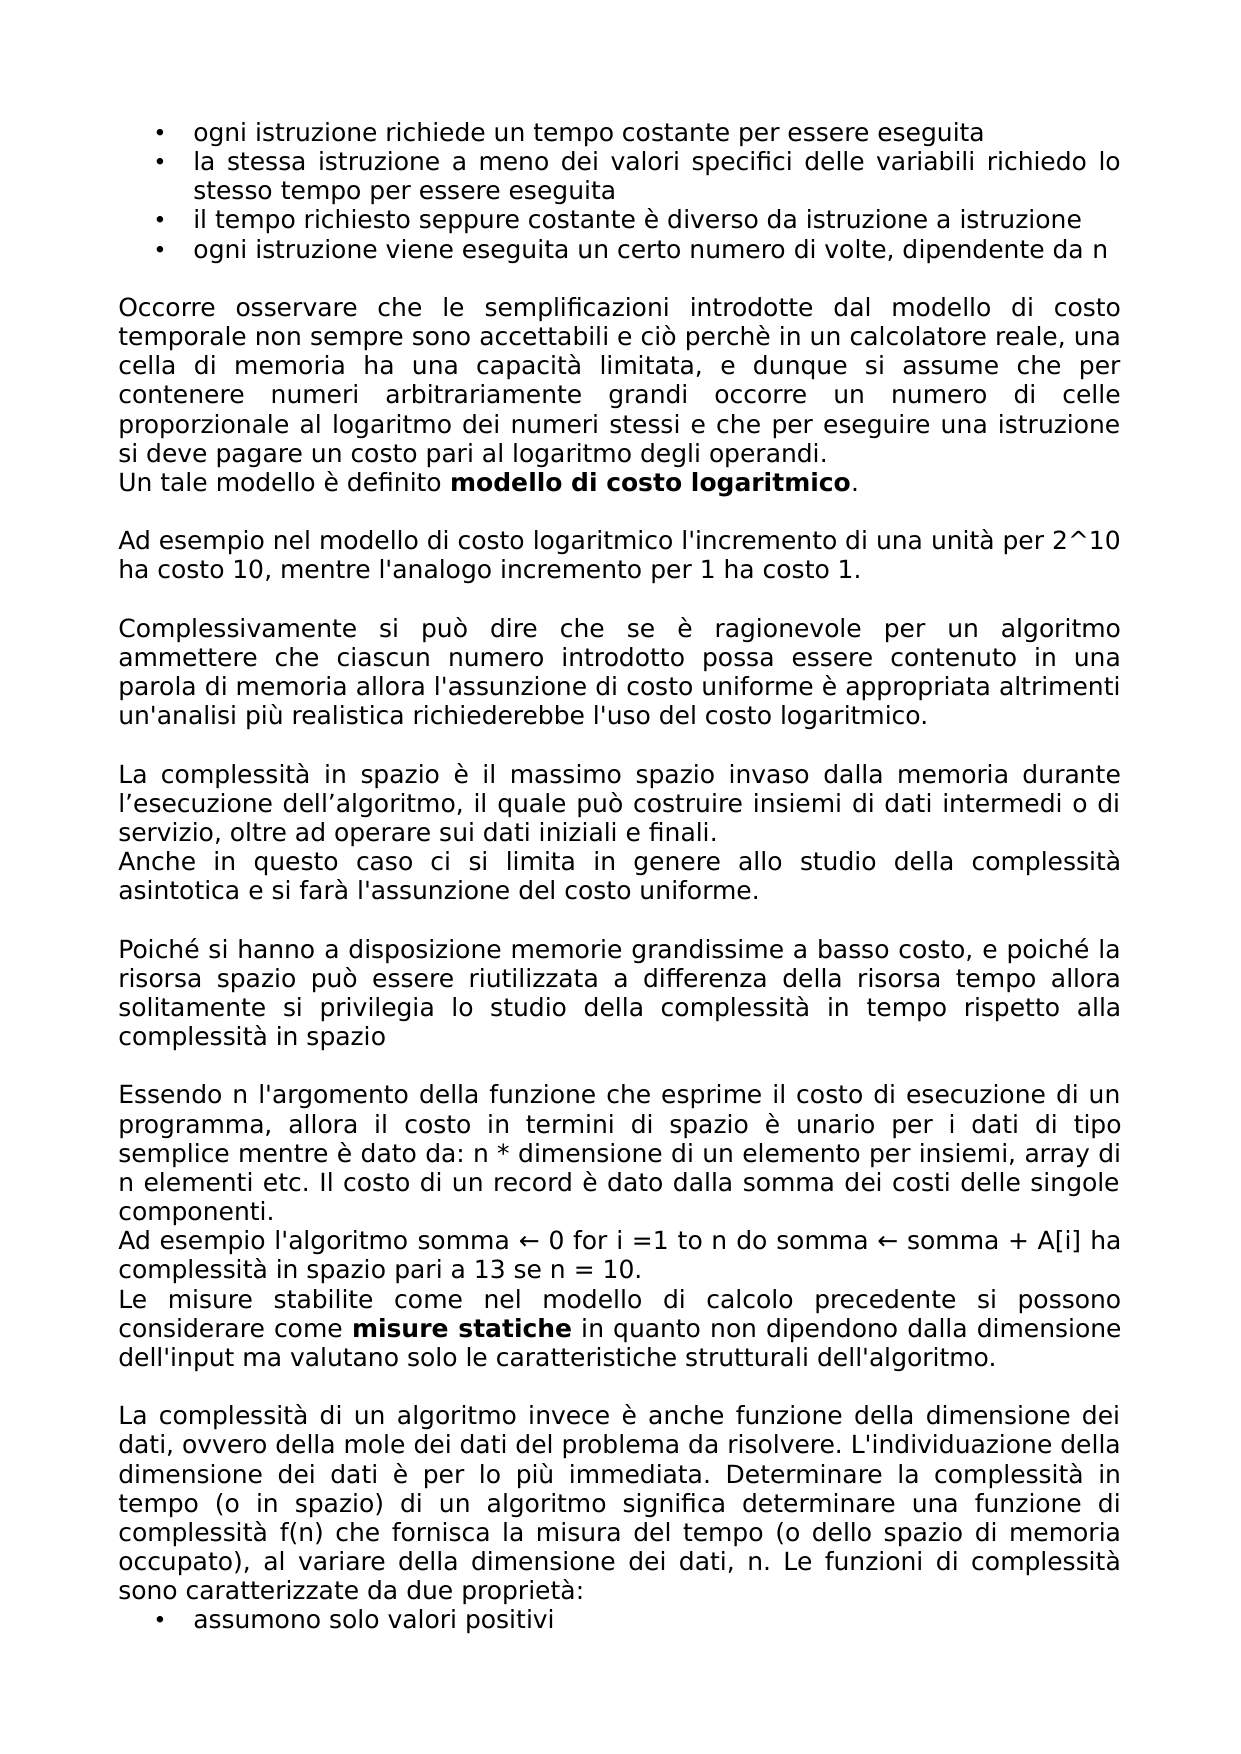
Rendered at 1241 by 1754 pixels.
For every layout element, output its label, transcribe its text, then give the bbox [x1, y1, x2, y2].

text Anche in questo caso ci si limita in genere allo studio della complessità asintotica e si farà l'assunzione del costo uniforme. [118, 847, 1122, 906]
text La complessità in spazio è il massimo spazio invaso dalla memoria durante l’esecuzione dell’algoritmo, il quale può costruire insiemi di dati intermedi o di servizio, oltre ad operare sui dati iniziali e finali. [118, 760, 1122, 847]
text Un tale modello è definito modello di costo logaritmico. [118, 468, 1122, 497]
text Complessivamente si può dire che se è ragionevole per un algoritmo ammettere che ciascun numero introdotto possa essere contenuto in una parola di memoria allora l'assunzione di costo uniforme è appropriata altrimenti un'analisi più realistica richiederebbe l'uso del costo logaritmico. [118, 614, 1122, 731]
list il tempo richiesto seppure costante è diverso da istruzione a istruzione [156, 206, 1122, 235]
list ogni istruzione viene eseguita un certo numero di volte, dipendente da n [156, 235, 1122, 264]
text Ad esempio l'algoritmo somma ← 0 for i =1 to n do somma ← somma + A[i] ha complessità in spazio pari a 13 se n = 10. [118, 1226, 1122, 1285]
text Le misure stabilite come nel modello di calcolo precedente si possono considerare come misure statiche in quanto non dipendono dalla dimensione dell'input ma valutano solo le caratteristiche strutturali dell'algoritmo. [118, 1285, 1122, 1372]
text Poiché si hanno a disposizione memorie grandissime a basso costo, e poiché la risorsa spazio può essere riutilizzata a differenza della risorsa tempo allora solitamente si privilegia lo studio della complessità in tempo rispetto alla complessità in spazio [118, 935, 1122, 1051]
list ogni istruzione richiede un tempo costante per essere eseguita [156, 118, 1122, 147]
text La complessità di un algoritmo invece è anche funzione della dimensione dei dati, ovvero della mole dei dati del problema da risolvere. L'individuazione della dimensione dei dati è per lo più immediata. Determinare la complessità in tempo (o in spazio) di un algoritmo significa determinare una funzione di complessità f(n) che fornisca la misura del tempo (o dello spazio di memoria occupato), al variare della dimensione dei dati, n. Le funzioni di complessità sono caratterizzate da due proprietà: [118, 1401, 1122, 1606]
text Ad esempio nel modello di costo logaritmico l'incremento di una unità per 2^10 ha costo 10, mentre l'analogo incremento per 1 ha costo 1. [118, 526, 1122, 585]
list la stessa istruzione a meno dei valori specifici delle variabili richiedo lo stesso tempo per essere eseguita [156, 147, 1122, 206]
text Occorre osservare che le semplificazioni introdotte dal modello di costo temporale non sempre sono accettabili e ciò perchè in un calcolatore reale, una cella di memoria ha una capacità limitata, e dunque si assume che per contenere numeri arbitrariamente grandi occorre un numero di celle proporzionale al logaritmo dei numeri stessi e che per eseguire una istruzione si deve pagare un costo pari al logaritmo degli operandi. [118, 293, 1122, 468]
text Essendo n l'argomento della funzione che esprime il costo di esecuzione di un programma, allora il costo in termini di spazio è unario per i dati di tipo semplice mentre è dato da: n * dimensione di un elemento per insiemi, array di n elementi etc. Il costo di un record è dato dalla somma dei costi delle singole componenti. [118, 1081, 1122, 1226]
list assumono solo valori positivi [156, 1606, 1122, 1635]
